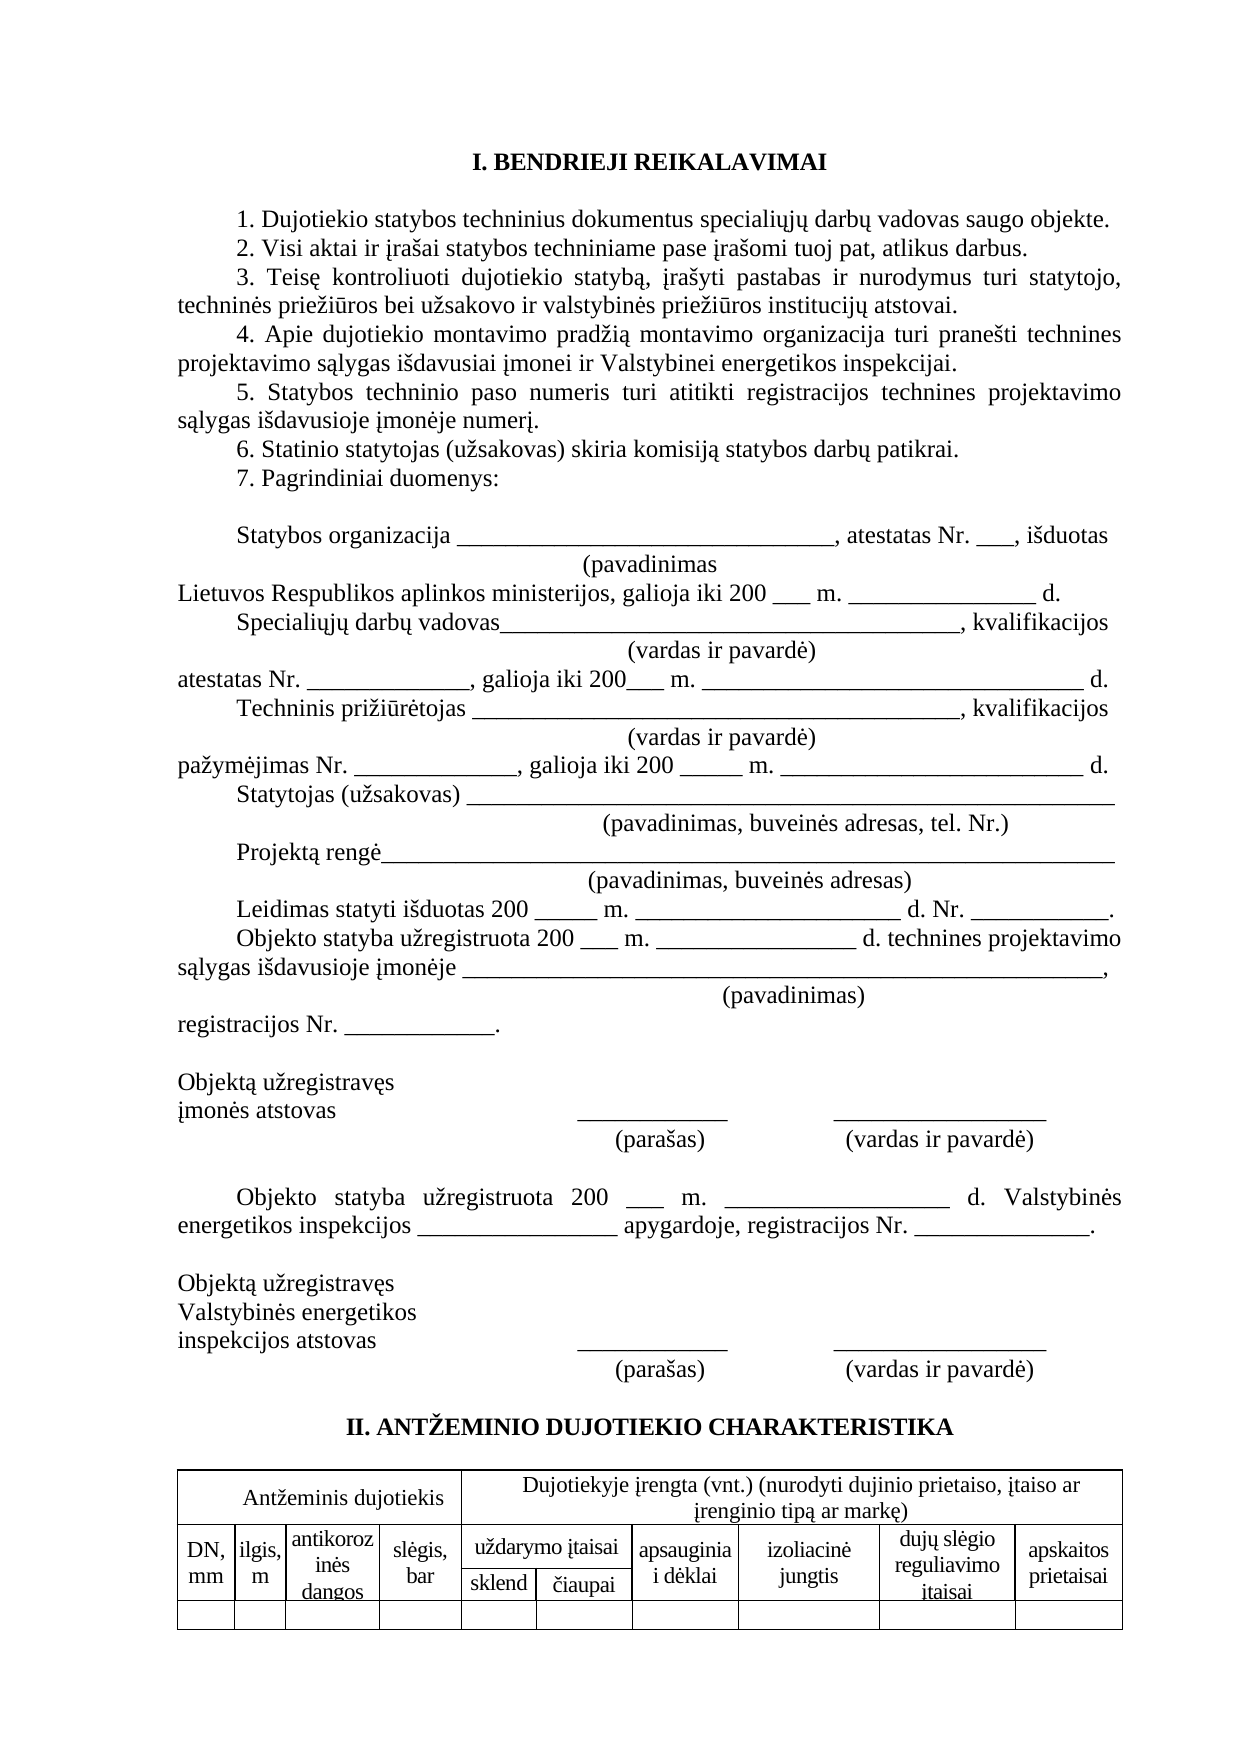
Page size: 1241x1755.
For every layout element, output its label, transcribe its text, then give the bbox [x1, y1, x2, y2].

text (pavadinimas [177, 549, 1122, 578]
text Leidimas statyti išduotas 200 _____ m. d. Nr. ___________. [177, 894, 1122, 923]
text Valstybinės energetikos inspekcijos atstovas ____________ _________________ [177, 1297, 1122, 1354]
text Lietuvos Respublikos aplinkos ministerijos, galioja iki 200 ___ m. _______________ d. [177, 578, 1122, 607]
text 4. Apie dujotiekio montavimo pradžią montavimo organizacija turi pranešti technines projektavimo sąlygas išdavusiai įmonei ir Valstybinei energetikos inspekcijai. [177, 319, 1122, 377]
text Projektą rengė [177, 837, 1122, 866]
text Techninis prižiūrėtojas , kvalifikacijos [177, 693, 1122, 722]
text I. BENDRIEJI REIKALAVIMAI [177, 147, 1122, 176]
text (pavadinimas) [465, 981, 1122, 1009]
table_cell [739, 1601, 879, 1629]
text (vardas ir pavardė) [177, 636, 1122, 664]
text Objektą užregistravęs įmonės atstovas ____________ _________________ [177, 1067, 1122, 1124]
text 3. Teisę kontroliuoti dujotiekio statybą, įrašyti pastabas ir nurodymus turi statytojo, techninės priežiūros bei užsakovo ir valstybinės priežiūros institucijų atstovai. [177, 262, 1122, 319]
table_cell [537, 1601, 632, 1629]
table_cell ilgis, m [236, 1525, 285, 1599]
text 1. Dujotiekio statybos techninius dokumentus specialiųjų darbų vadovas saugo objekte. [177, 204, 1122, 233]
text (pavadinimas, buveinės adresas, tel. Nr.) [177, 808, 1122, 837]
text Objekto statyba užregistruota 200 ___ m. ________________ d. technines projektavimo sąlygas išdavusioje įmonėje , [177, 923, 1122, 981]
table_cell [880, 1601, 1015, 1629]
text Statybos organizacija , atestatas Nr. ___, išduotas [177, 521, 1122, 549]
table_cell [462, 1601, 536, 1629]
table_cell slėgis, bar [380, 1525, 461, 1599]
text 2. Visi aktai ir įrašai statybos techniniame pase įrašomi tuoj pat, atlikus darbus. [177, 233, 1122, 262]
text atestatas Nr. _____________, galioja iki 200___ m. d. [177, 664, 1122, 693]
table_cell [286, 1601, 379, 1629]
table_cell čiaupai [537, 1569, 631, 1599]
text (parašas) (vardas ir pavardė) [177, 1124, 1122, 1153]
text 5. Statybos techninio paso numeris turi atitikti registracijos technines projektavimo sąlygas išdavusioje įmonėje numerį. [177, 377, 1122, 434]
table_cell [235, 1601, 285, 1629]
text 6. Statinio statytojas (užsakovas) skiria komisiją statybos darbų patikrai. [177, 434, 1122, 463]
table_cell izoliacinė jungtis [739, 1525, 879, 1599]
text Statytojas (užsakovas) [177, 779, 1122, 808]
table_cell [1016, 1601, 1122, 1629]
text Objekto statyba užregistruota 200 ___ m. __________________ d. Valstybinės energetikos inspekcijos ________________ apygardoje, registracijos Nr. ______________. [177, 1182, 1122, 1239]
table_cell apsauginiai dėklai [633, 1525, 738, 1599]
table_cell DN, mm [178, 1525, 234, 1599]
text II. ANTŽEMINIO DUJOTIEKIO CHARAKTERISTIKA [177, 1412, 1122, 1441]
text 7. Pagrindiniai duomenys: [177, 463, 1122, 492]
table_cell [178, 1601, 234, 1629]
text Specialiųjų darbų vadovas , kvalifikacijos [177, 607, 1122, 636]
table_cell apskaitos prietaisai [1016, 1525, 1122, 1599]
text (pavadinimas, buveinės adresas) [377, 866, 1122, 894]
table_cell [380, 1601, 461, 1629]
table_cell uždarymo įtaisai [462, 1525, 631, 1568]
text (vardas ir pavardė) [177, 722, 1122, 751]
text Objektą užregistravęs [177, 1268, 1122, 1297]
text registracijos Nr. ____________. [177, 1009, 1122, 1038]
text pažymėjimas Nr. _____________, galioja iki 200 _____ m. d. [177, 751, 1122, 779]
text (parašas) (vardas ir pavardė) [177, 1354, 1122, 1383]
table_cell [633, 1601, 738, 1629]
table_header Antžeminis dujotiekis [178, 1471, 461, 1524]
